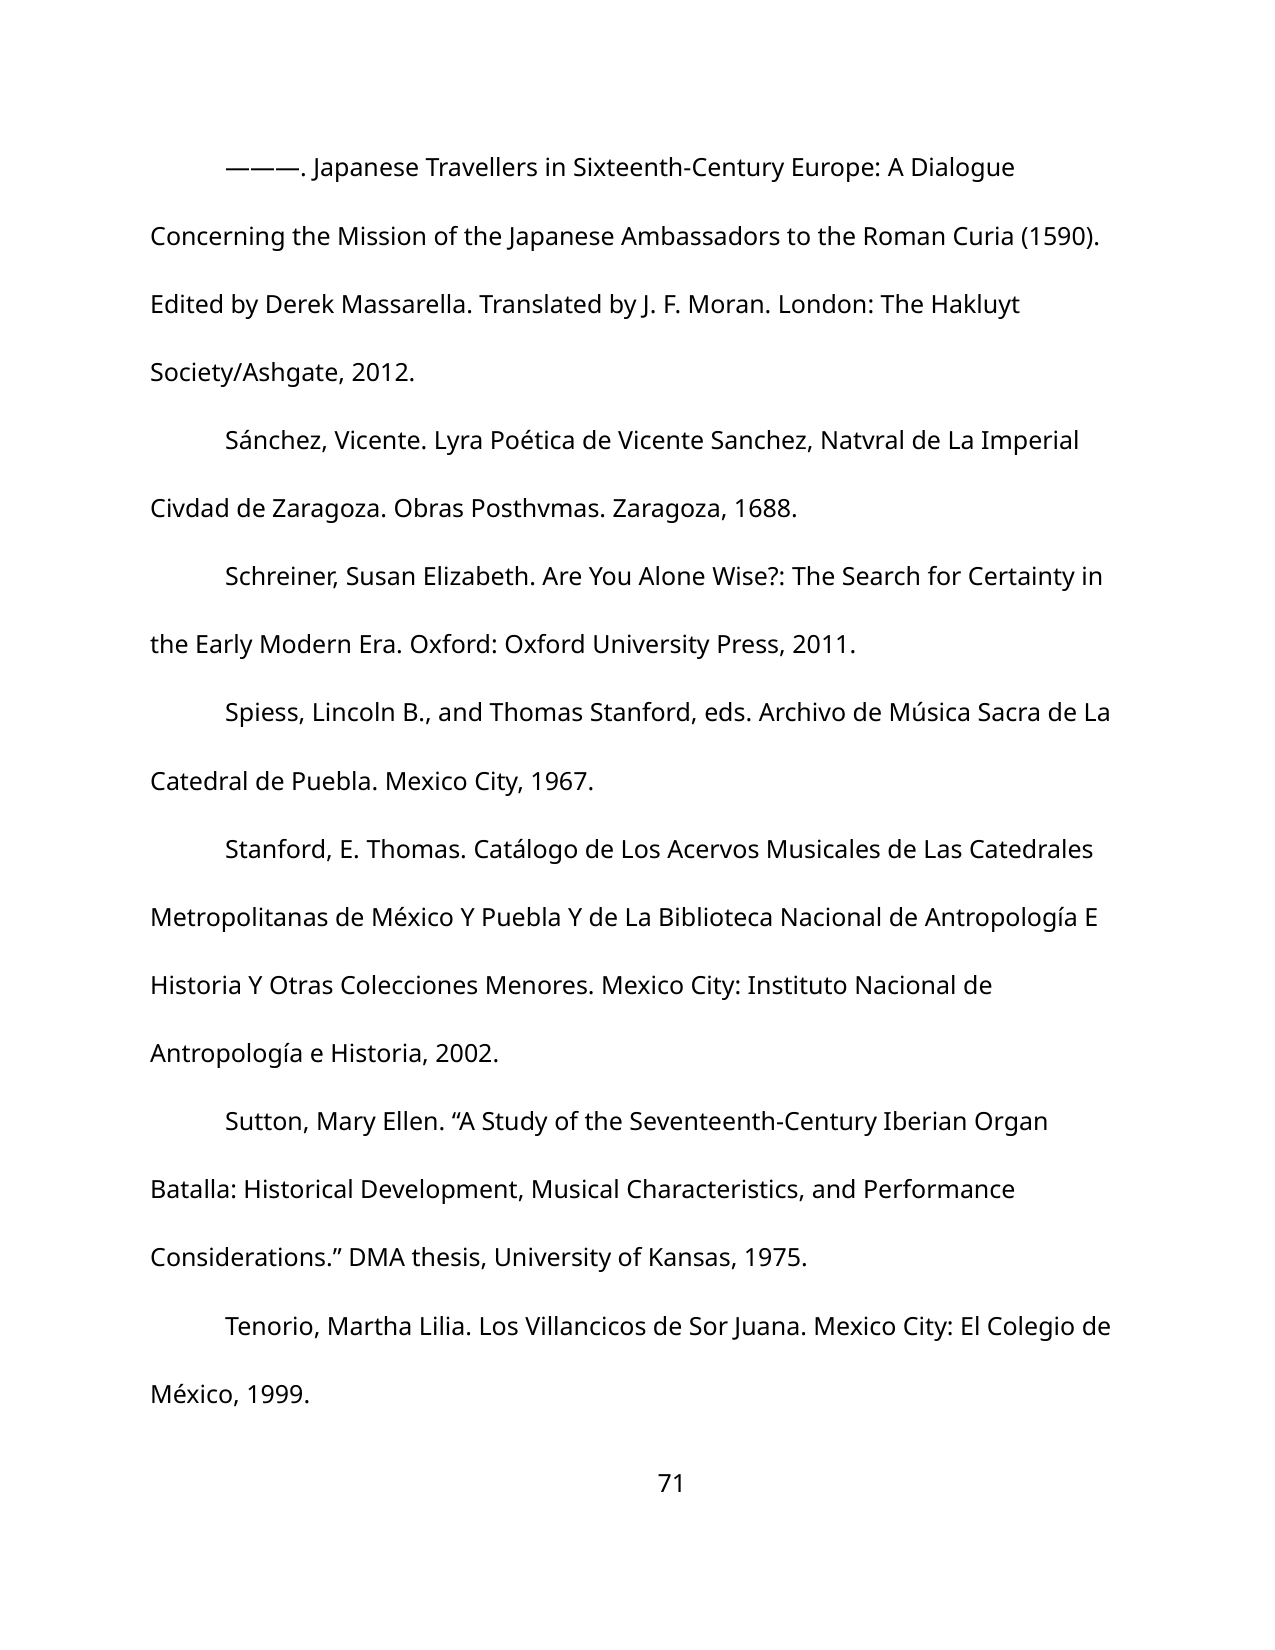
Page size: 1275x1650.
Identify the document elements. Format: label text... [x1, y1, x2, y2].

text Sutton, Mary Ellen. “A Study of the Seventeenth-Century Iberian Organ Batalla: Historical Development, Musical Characteristics, and Performance Considerations.” DMA thesis, University of Kansas, 1975. [150, 1104, 1125, 1274]
text Stanford, E. Thomas. Catálogo de Los Acervos Musicales de Las Catedrales Metropolitanas de México Y Puebla Y de La Biblioteca Nacional de Antropología E Historia Y Otras Colecciones Menores. Mexico City: Instituto Nacional de Antropología e Historia, 2002. [150, 831, 1125, 1070]
text Schreiner, Susan Elizabeth. Are You Alone Wise?: The Search for Certainty in the Early Modern Era. Oxford: Oxford University Press, 2011. [150, 559, 1125, 661]
text ———. Japanese Travellers in Sixteenth-Century Europe: A Dialogue Concerning the Mission of the Japanese Ambassadors to the Roman Curia (1590). Edited by Derek Massarella. Translated by J. F. Moran. London: The Hakluyt Society/Ashgate, 2012. [150, 150, 1125, 388]
text Spiess, Lincoln B., and Thomas Stanford, eds. Archivo de Música Sacra de La Catedral de Puebla. Mexico City, 1967. [150, 695, 1125, 797]
text Tenorio, Martha Lilia. Los Villancicos de Sor Juana. Mexico City: El Colegio de México, 1999. [150, 1308, 1125, 1410]
text Sánchez, Vicente. Lyra Poética de Vicente Sanchez, Natvral de La Imperial Civdad de Zaragoza. Obras Posthvmas. Zaragoza, 1688. [150, 422, 1125, 525]
